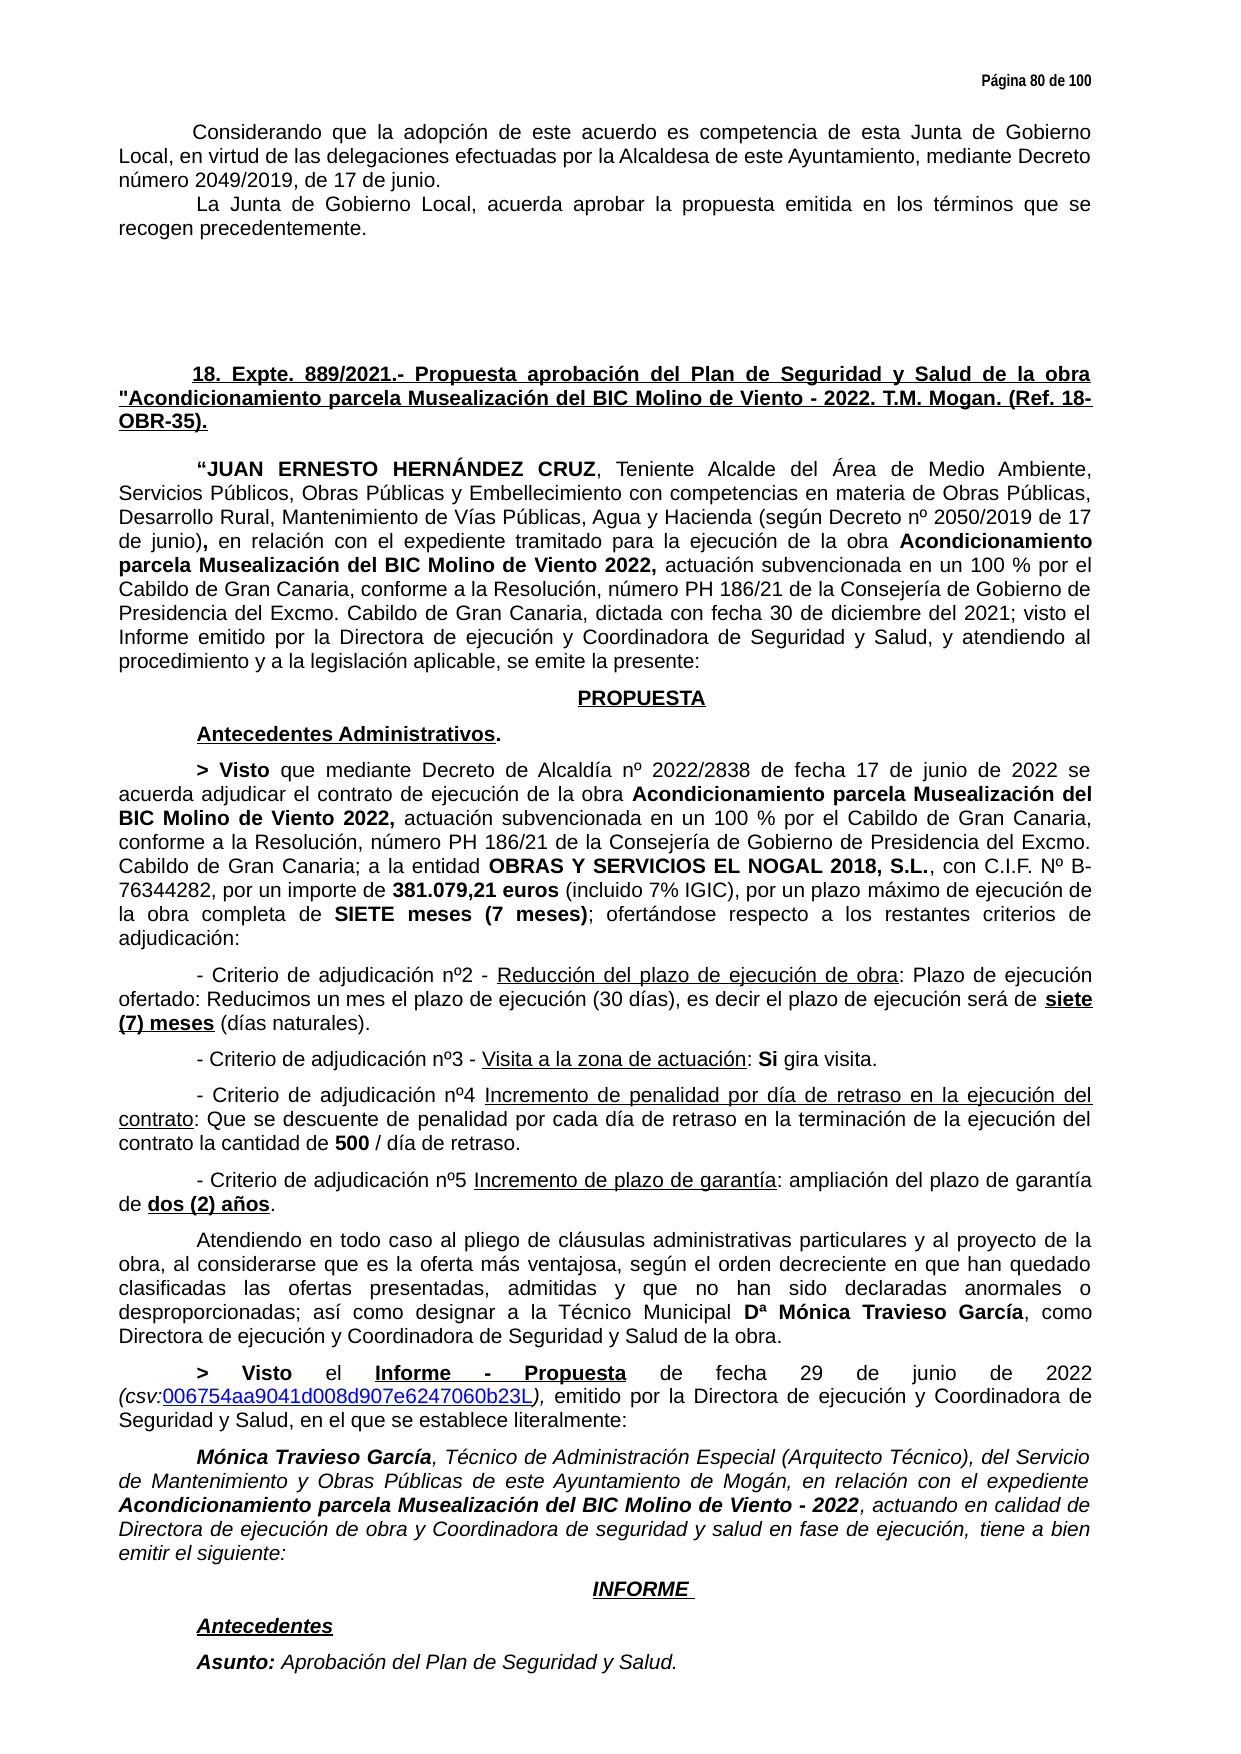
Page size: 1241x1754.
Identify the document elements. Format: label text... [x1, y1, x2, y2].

text 18. Expte. 889/2021.- Propuesta aprobación del Plan de Seguridad y Salud de la obra "Acondicionamiento parcela Musealización del BIC Molino de Viento - 2022. T.M. Mogan. (Ref. 18- [118, 361, 1092, 406]
text - Criterio de adjudicación nº4 Incremento de penalidad por día de retraso en la ejecución del contrato: Que se descuente de penalidad por cada día de retraso en la terminación de la ejecución del contrato la cantidad de 500 / día de retraso. [118, 1083, 1092, 1155]
text Asunto: Aprobación del Plan de Seguridad y Salud. [118, 1650, 1092, 1674]
text - Criterio de adjudicación nº5 Incremento de plazo de garantía: ampliación del plazo de garantía de dos (2) años. [118, 1168, 1092, 1216]
text OBR-35). [118, 407, 1092, 433]
text > Visto que mediante Decreto de Alcaldía nº 2022/2838 de fecha 17 de junio de 2022 se acuerda adjudicar el contrato de ejecución de la obra Acondicionamiento parcela Musealización del BIC Molino de Viento 2022, actuación subvencionada en un 100 % por el Cabildo de Gran Canaria, conforme a la Resolución, número PH 186/21 de la Consejería de Gobierno de Presidencia del Excmo. Cabildo de Gran Canaria; a la entidad OBRAS Y SERVICIOS EL NOGAL 2018, S.L., con C.I.F. Nº B-76344282, por un importe de 381.079,21 euros (incluido 7% IGIC), por un plazo máximo de ejecución de la obra completa de SIETE meses (7 meses); ofertándose respecto a los restantes criterios de adjudicación: [118, 758, 1092, 950]
text INFORME [118, 1577, 1092, 1601]
text La Junta de Gobierno Local, acuerda aprobar la propuesta emitida en los términos que se recogen precedentemente. [118, 192, 1092, 239]
text “JUAN ERNESTO HERNÁNDEZ CRUZ, Teniente Alcalde del Área de Medio Ambiente, Servicios Públicos, Obras Públicas y Embellecimiento con competencias en materia de Obras Públicas, Desarrollo Rural, Mantenimiento de Vías Públicas, Agua y Hacienda (según Decreto nº 2050/2019 de 17 de junio), en relación con el expediente tramitado para la ejecución de la obra Acondicionamiento parcela Musealización del BIC Molino de Viento 2022, actuación subvencionada en un 100 % por el Cabildo de Gran Canaria, conforme a la Resolución, número PH 186/21 de la Consejería de Gobierno de Presidencia del Excmo. Cabildo de Gran Canaria, dictada con fecha 30 de diciembre del 2021; visto el Informe emitido por la Directora de ejecución y Coordinadora de Seguridad y Salud, y atendiendo al procedimiento y a la legislación aplicable, se emite la presente: [118, 457, 1092, 673]
text - Criterio de adjudicación nº3 - Visita a la zona de actuación: Si gira visita. [118, 1047, 1092, 1071]
text Antecedentes [118, 1613, 1092, 1637]
text - Criterio de adjudicación nº2 - Reducción del plazo de ejecución de obra: Plazo de ejecución ofertado: Reducimos un mes el plazo de ejecución (30 días), es decir el plazo de ejecución será de siete (7) meses (días naturales). [118, 962, 1092, 1034]
text Considerando que la adopción de este acuerdo es competencia de esta Junta de Gobierno Local, en virtud de las delegaciones efectuadas por la Alcaldesa de este Ayuntamiento, mediante Decreto número 2049/2019, de 17 de junio. [118, 120, 1092, 192]
text > Visto el Informe - Propuesta de fecha 29 de junio de 2022 (csv:006754aa9041d008d907e6247060b23L), emitido por la Directora de ejecución y Coordinadora de Seguridad y Salud, en el que se establece literalmente: [118, 1360, 1092, 1432]
text PROPUESTA [118, 685, 1092, 709]
text Antecedentes Administrativos. [118, 722, 1092, 746]
text Mónica Travieso García, Técnico de Administración Especial (Arquitecto Técnico), del Servicio de Mantenimiento y Obras Públicas de este Ayuntamiento de Mogán, en relación con el expediente Acondicionamiento parcela Musealización del BIC Molino de Viento - 2022, actuando en calidad de Directora de ejecución de obra y Coordinadora de seguridad y salud en fase de ejecución, tiene a bien emitir el siguiente: [118, 1445, 1092, 1564]
text Atendiendo en todo caso al pliego de cláusulas administrativas particulares y al proyecto de la obra, al considerarse que es la oferta más ventajosa, según el orden decreciente en que han quedado clasificadas las ofertas presentadas, admitidas y que no han sido declaradas anormales o desproporcionadas; así como designar a la Técnico Municipal Dª Mónica Travieso García, como Directora de ejecución y Coordinadora de Seguridad y Salud de la obra. [118, 1228, 1092, 1348]
